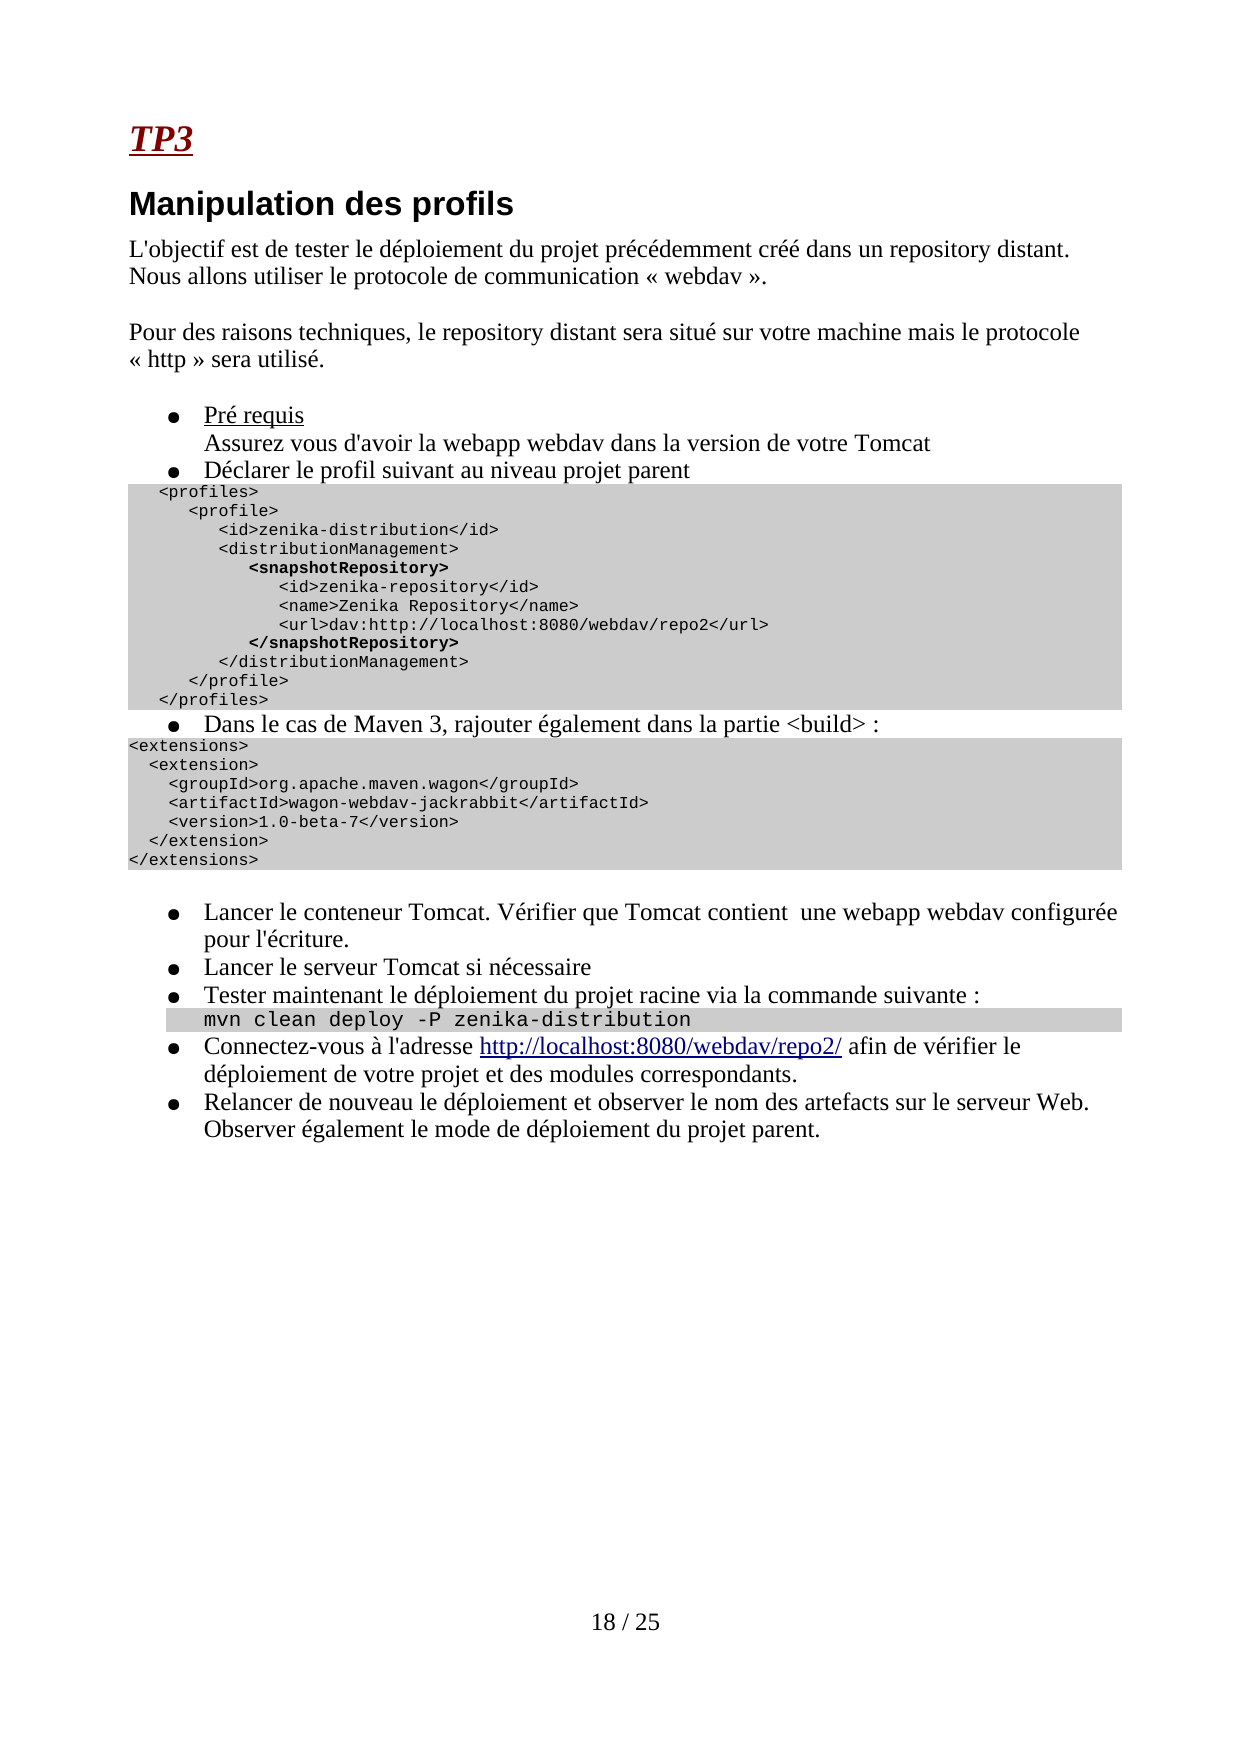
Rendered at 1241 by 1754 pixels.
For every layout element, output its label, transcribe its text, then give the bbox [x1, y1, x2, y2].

text </profile> [128, 673, 1122, 691]
list Connectez-vous à l'adresse http://localhost:8080/webdav/repo2/ afin de vérifier le déploiement de votre projet et des modules correspondants. [166, 1032, 1122, 1088]
list Lancer le conteneur Tomcat. Vérifier que Tomcat contient une webapp webdav configurée pour l'écriture. [166, 898, 1122, 953]
text <profile> [128, 503, 1122, 522]
list Dans le cas de Maven 3, rajouter également dans la partie <build> : [166, 710, 1122, 738]
text <extension> [128, 757, 1122, 776]
text <id>zenika-distribution</id> [128, 522, 1122, 541]
text <profiles> [128, 484, 1122, 503]
text Pour des raisons techniques, le repository distant sera situé sur votre machine mais le protocole « http » sera utilisé. [128, 318, 1122, 373]
list Pré requis [166, 401, 1122, 429]
text <version>1.0-beta-7</version> [128, 813, 1122, 832]
list Déclarer le profil suivant au niveau projet parent [166, 456, 1122, 484]
list Tester maintenant le déploiement du projet racine via la commande suivante : [166, 981, 1122, 1008]
list Lancer le serveur Tomcat si nécessaire [166, 953, 1122, 981]
text <snapshotRepository> [128, 559, 1122, 578]
text <url>dav:http://localhost:8080/webdav/repo2</url> [128, 616, 1122, 635]
text </profiles> [128, 691, 1122, 710]
text </extensions> [128, 851, 1122, 870]
list Assurez vous d'avoir la webapp webdav dans la version de votre Tomcat [166, 429, 1122, 456]
text </distributionManagement> [128, 654, 1122, 673]
text <extensions> [128, 738, 1122, 757]
text L'objectif est de tester le déploiement du projet précédemment créé dans un repository distant. Nous allons utiliser le protocole de communication « webdav ». [128, 235, 1122, 290]
list Relancer de nouveau le déploiement et observer le nom des artefacts sur le serveur Web. Observer également le mode de déploiement du projet parent. [166, 1088, 1122, 1143]
list mvn clean deploy -P zenika-distribution [166, 1008, 1122, 1032]
text <groupId>org.apache.maven.wagon</groupId> [128, 776, 1122, 794]
text </snapshotRepository> [128, 635, 1122, 654]
text </extension> [128, 832, 1122, 851]
text <name>Zenika Repository</name> [128, 597, 1122, 616]
text TP3 [128, 118, 1122, 160]
text <id>zenika-repository</id> [128, 578, 1122, 597]
text <artifactId>wagon-webdav-jackrabbit</artifactId> [128, 794, 1122, 813]
text <distributionManagement> [128, 541, 1122, 559]
subtitle Manipulation des profils [128, 185, 1122, 222]
